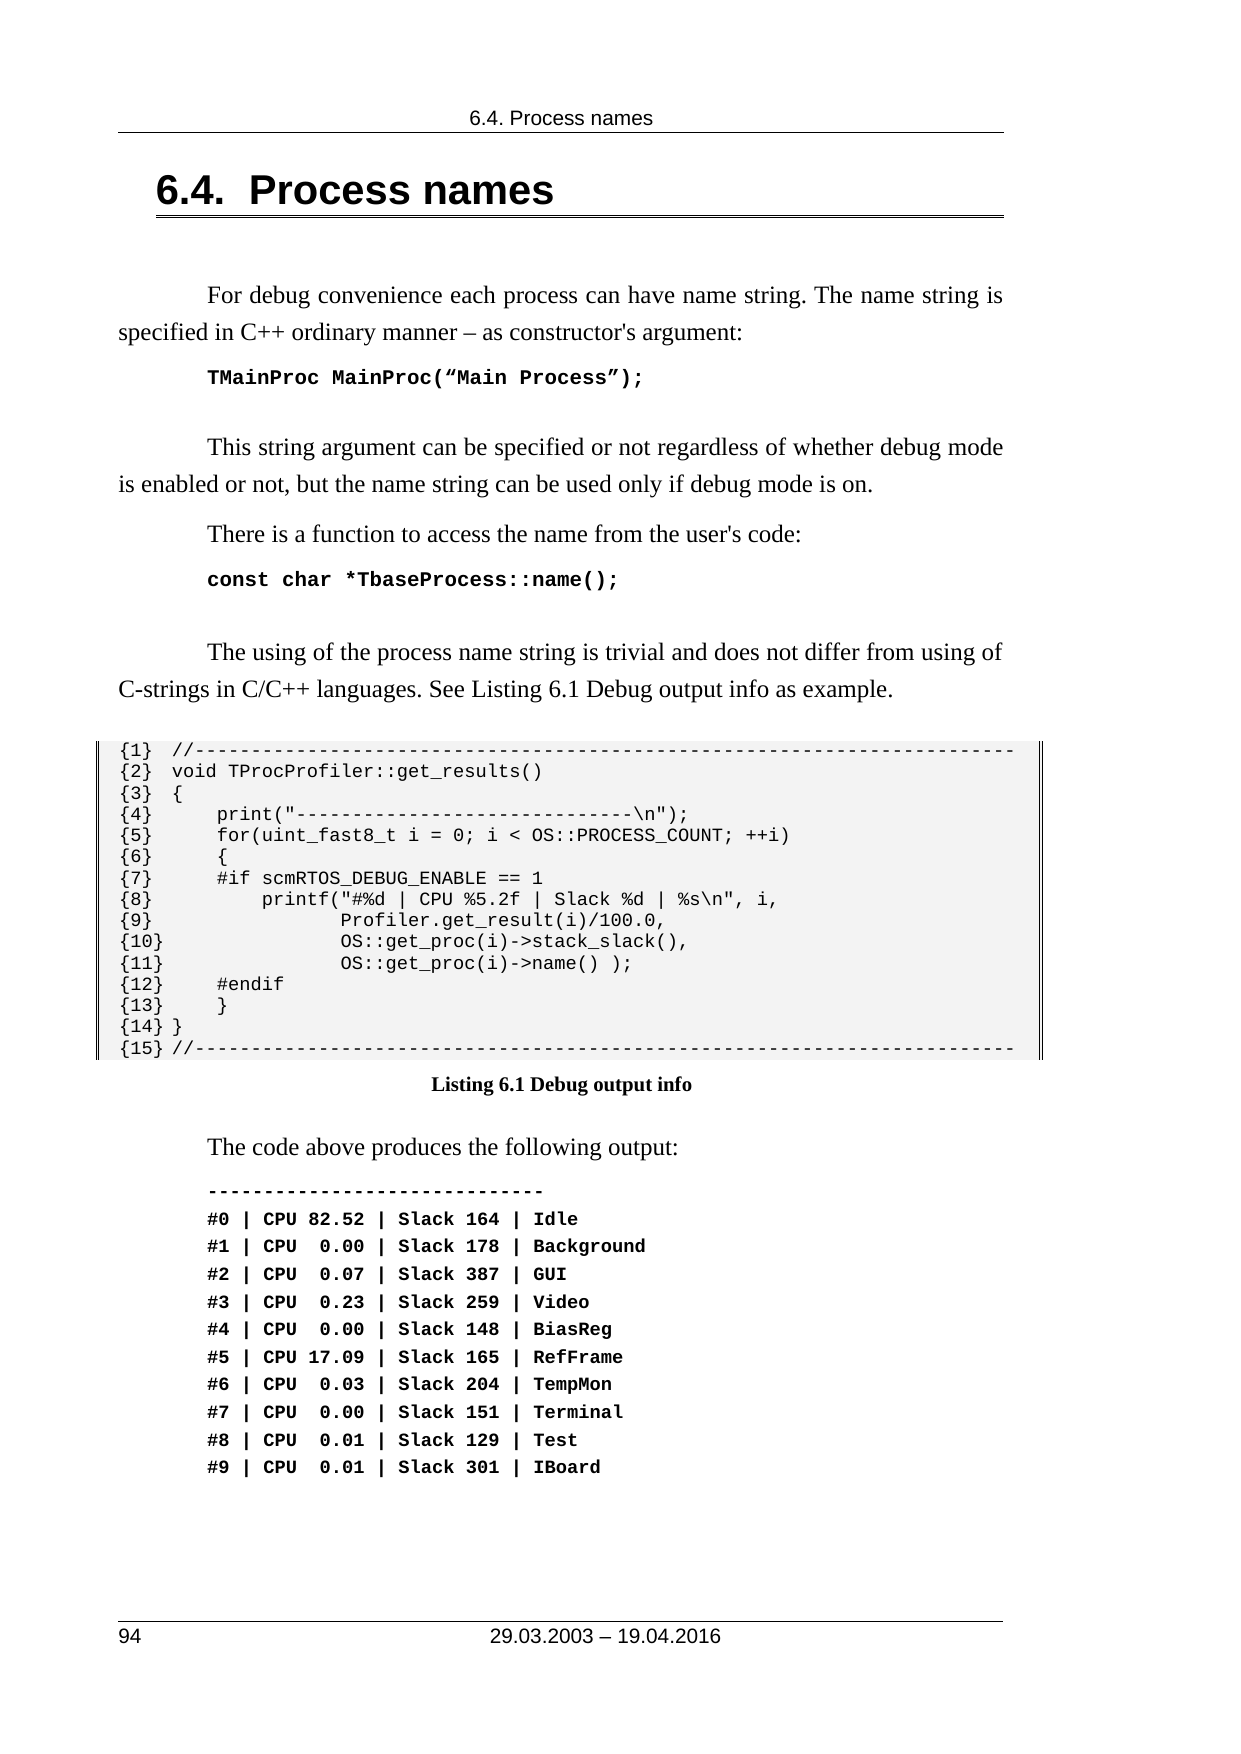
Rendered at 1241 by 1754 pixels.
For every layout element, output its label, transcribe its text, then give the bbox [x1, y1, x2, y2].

list { [99, 847, 1039, 868]
text Listing 6.1 Debug output info [119, 1072, 1004, 1096]
text The code above produces the following output: [118, 1132, 1004, 1161]
list Profiler.get_result(i)/100.0, [99, 911, 1039, 932]
text TMainProc MainProc(“Main Process”); [118, 367, 1004, 391]
list //------------------------------------------------------------------------- [99, 741, 1039, 762]
list print("------------------------------\n"); [99, 805, 1039, 826]
list #endif [99, 975, 1039, 996]
list #if scmRTOS_DEBUG_ENABLE == 1 [99, 868, 1039, 890]
list } [99, 996, 1039, 1017]
subtitle Process names [156, 165, 1004, 215]
text #5 | CPU 17.09 | Slack 165 | RefFrame [118, 1348, 1004, 1369]
list { [99, 783, 1039, 805]
list void TProcProfiler::get_results() [99, 762, 1039, 783]
text #1 | CPU 0.00 | Slack 178 | Background [118, 1237, 1004, 1258]
text const char *TbaseProcess::name(); [118, 569, 1004, 592]
text #9 | CPU 0.01 | Slack 301 | IBoard [118, 1458, 1004, 1479]
list for(uint_fast8_t i = 0; i < OS::PROCESS_COUNT; ++i) [99, 826, 1039, 847]
text #8 | CPU 0.01 | Slack 129 | Test [118, 1430, 1004, 1452]
text For debug convenience each process can have name string. The name string is specified in C++ ordinary manner – as constructor's argument: [118, 280, 1004, 346]
list } [99, 1017, 1039, 1038]
text ------------------------------ [118, 1182, 1004, 1203]
list OS::get_proc(i)->name() ); [99, 953, 1039, 975]
text #6 | CPU 0.03 | Slack 204 | TempMon [118, 1375, 1004, 1396]
text This string argument can be specified or not regardless of whether debug mode is enabled or not, but the name string can be used only if debug mode is on. [118, 432, 1004, 498]
text #4 | CPU 0.00 | Slack 148 | BiasReg [118, 1320, 1004, 1341]
text #7 | CPU 0.00 | Slack 151 | Terminal [118, 1403, 1004, 1424]
list //------------------------------------------------------------------------- [99, 1038, 1039, 1060]
text The using of the process name string is trivial and does not differ from using of C-strings in C/C++ languages. See Listing 6.1 Debug output info as example. [118, 637, 1004, 703]
list printf("#%d | CPU %5.2f | Slack %d | %s\n", i, [99, 890, 1039, 911]
text #0 | CPU 82.52 | Slack 164 | Idle [118, 1209, 1004, 1231]
list OS::get_proc(i)->stack_slack(), [99, 932, 1039, 953]
text #3 | CPU 0.23 | Slack 259 | Video [118, 1292, 1004, 1314]
text There is a function to access the name from the user's code: [118, 519, 1004, 548]
text #2 | CPU 0.07 | Slack 387 | GUI [118, 1265, 1004, 1286]
